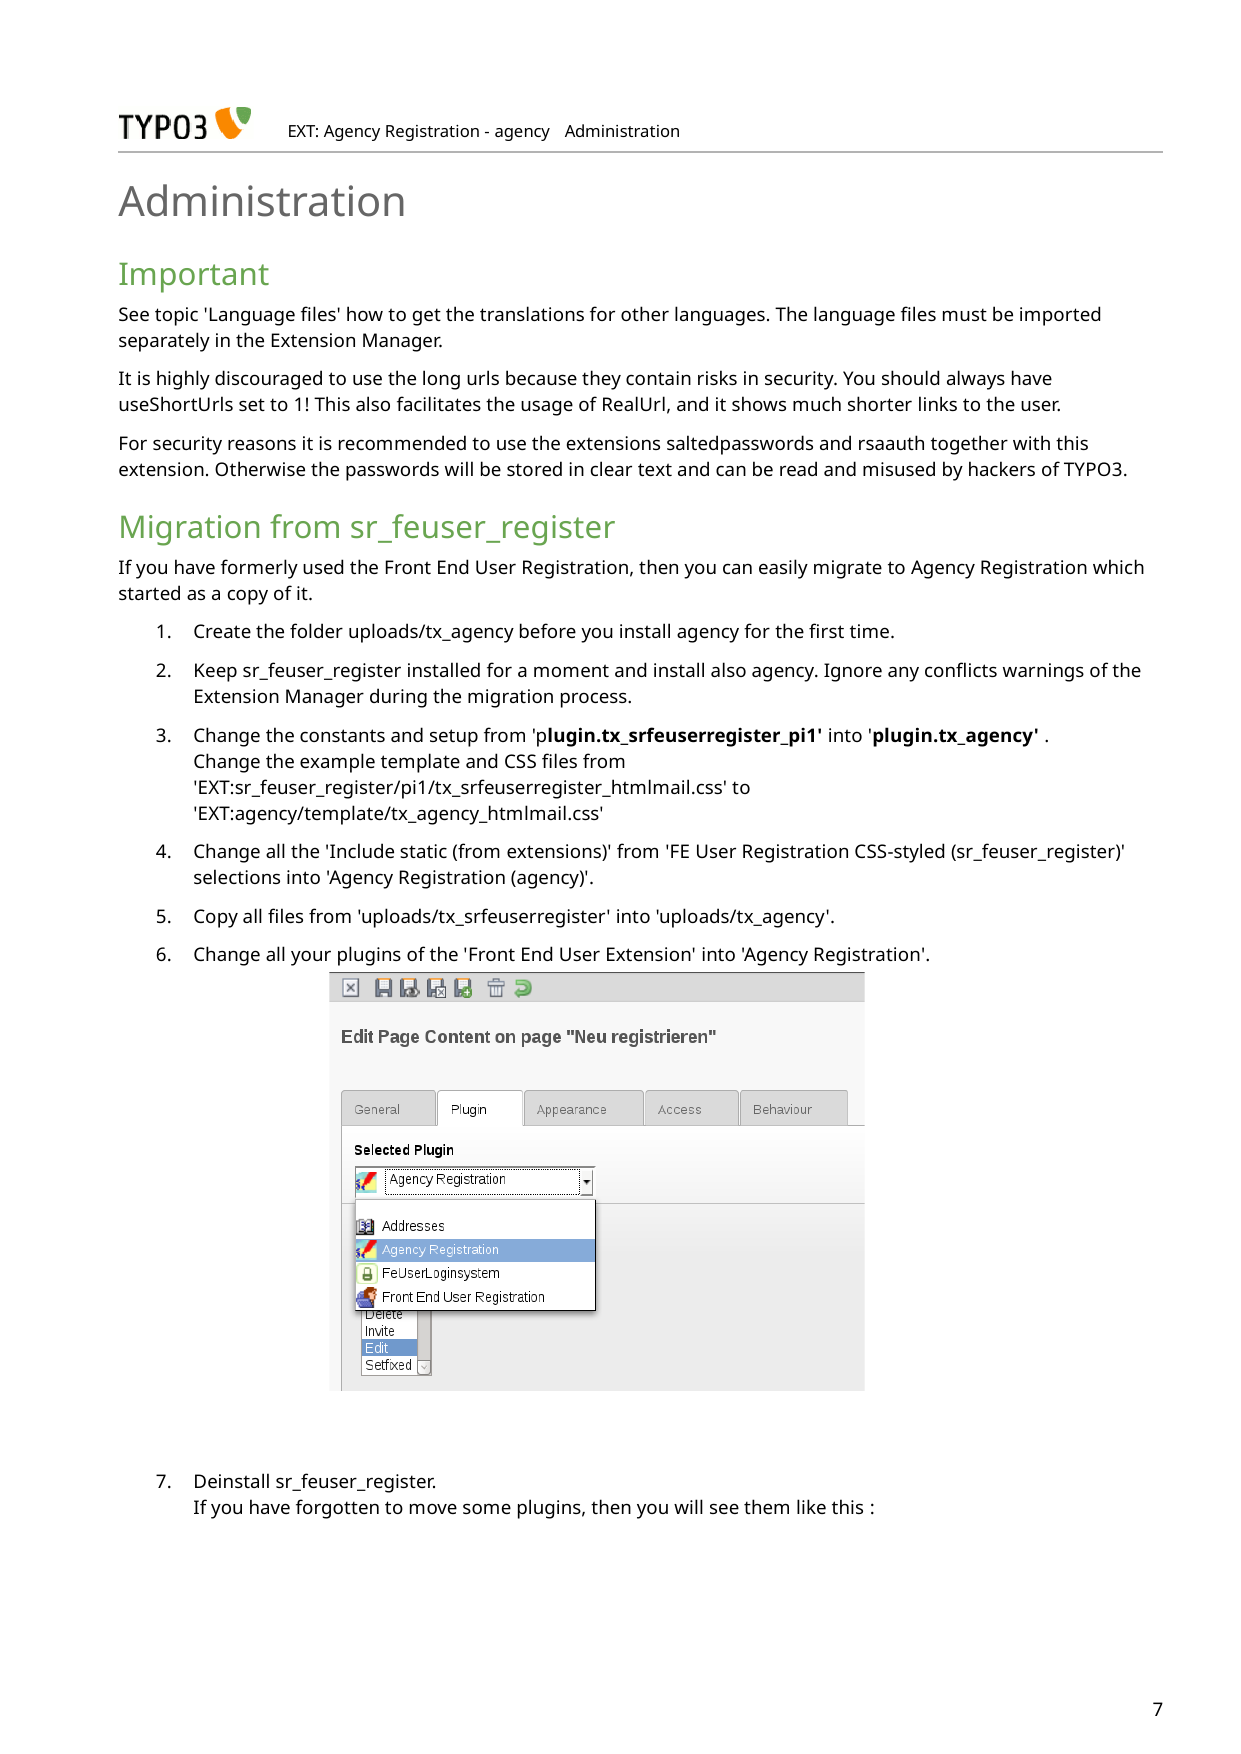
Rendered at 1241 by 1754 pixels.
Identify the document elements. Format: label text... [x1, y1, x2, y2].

list Change all the 'Include static (from extensions)' from 'FE User Registration CSS-styled (sr_feuser_register)' selections into 'Agency Registration (agency)'. [156, 838, 1163, 890]
text See topic 'Language files' how to get the translations for other languages. The language files must be imported separately in the Extension Manager. [118, 301, 1163, 353]
picture [329, 972, 865, 1391]
text It is highly discouraged to use the long urls because they contain risks in security. You should always have useShortUrls set to 1! This also facilitates the usage of RealUrl, and it shows much shorter links to the user. [118, 365, 1163, 417]
text For security reasons it is recommended to use the extensions saltedpasswords and rsaauth together with this extension. Otherwise the passwords will be stored in clear text and can be read and misused by hackers of TYPO3. [118, 430, 1163, 482]
subtitle Administration [118, 172, 1163, 228]
list Copy all files from 'uploads/tx_srfeuserregister' into 'uploads/tx_agency'. [156, 903, 1163, 929]
picture [118, 106, 254, 139]
subtitle Migration from sr_feuser_register [118, 505, 1163, 548]
text If you have formerly used the Front End User Registration, then you can easily migrate to Agency Registration which started as a copy of it. [118, 554, 1163, 606]
list Create the folder uploads/tx_agency before you install agency for the first time. [156, 618, 1163, 644]
list Deinstall sr_feuser_register. If you have forgotten to move some plugins, then you will see them like this : [156, 1468, 1163, 1546]
list Keep sr_feuser_register installed for a moment and install also agency. Ignore any conflicts warnings of the Extension Manager during the migration process. [156, 657, 1163, 709]
subtitle Important [118, 252, 1163, 294]
list Change all your plugins of the 'Front End User Extension' into 'Agency Registration'. [156, 941, 1163, 1417]
list Change the constants and setup from 'plugin.tx_srfeuserregister_pi1' into 'plugin.tx_agency' . Change the example template and CSS files from 'EXT:sr_feuser_register/pi1/tx_srfeuserregister_htmlmail.css' to 'EXT:agency/template/tx_agency_htmlmail.css' [156, 722, 1163, 826]
